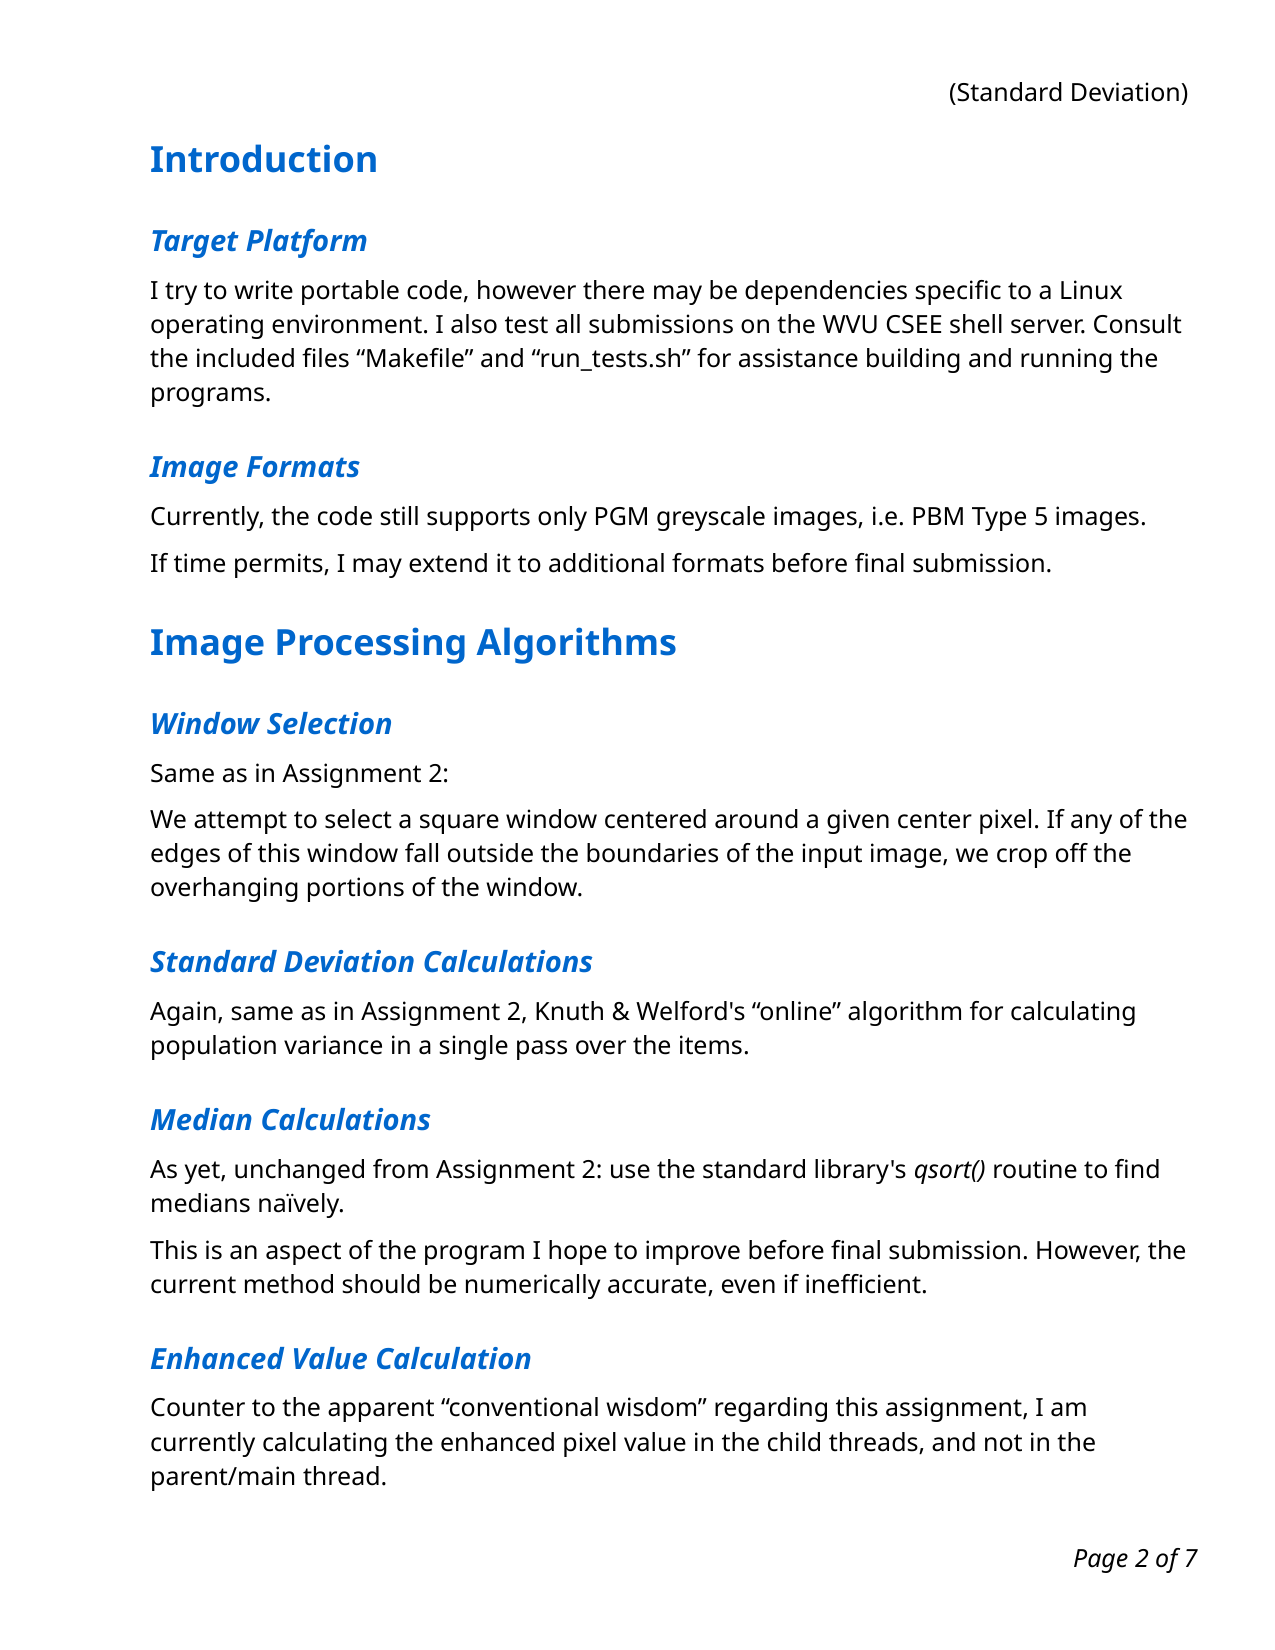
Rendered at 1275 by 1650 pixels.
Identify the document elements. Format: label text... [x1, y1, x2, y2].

subtitle Target Platform [150, 221, 1200, 260]
subtitle Image Formats [150, 446, 1200, 486]
table_header [150, 75, 412, 109]
text If time permits, I may extend it to additional formats before final submission. [150, 545, 1200, 579]
subtitle Standard Deviation Calculations [150, 942, 1200, 981]
text As yet, unchanged from Assignment 2: use the standard library's qsort() routine to find medians naïvely. [150, 1152, 1200, 1220]
text This is an aspect of the program I hope to improve before final submission. However, the current method should be numerically accurate, even if inefficient. [150, 1232, 1200, 1300]
table_header (Standard Deviation) [937, 75, 1200, 109]
text I try to write portable code, however there may be dependencies specific to a Linux operating environment. I also test all submissions on the WVU CSEE shell server. Consult the included files “Makefile” and “run_tests.sh” for assistance building and running the programs. [150, 273, 1200, 409]
subtitle Introduction [150, 134, 1200, 183]
text We attempt to select a square window centered around a given center pixel. If any of the edges of this window fall outside the boundaries of the input image, we crop off the overhanging portions of the window. [150, 802, 1200, 904]
subtitle Image Processing Algorithms [150, 617, 1200, 666]
text Same as in Assignment 2: [150, 755, 1200, 789]
text Again, same as in Assignment 2, Knuth & Welford's “online” algorithm for calculating population variance in a single pass over the items. [150, 994, 1200, 1062]
subtitle Median Calculations [150, 1099, 1200, 1139]
text Currently, the code still supports only PGM greyscale images, i.e. PBM Type 5 images. [150, 499, 1200, 533]
table_header [412, 75, 675, 109]
subtitle Enhanced Value Calculation [150, 1338, 1200, 1378]
text Counter to the apparent “conventional wisdom” regarding this assignment, I am currently calculating the enhanced pixel value in the child threads, and not in the parent/main thread. [150, 1390, 1200, 1492]
subtitle Window Selection [150, 703, 1200, 743]
table_header [675, 75, 937, 109]
